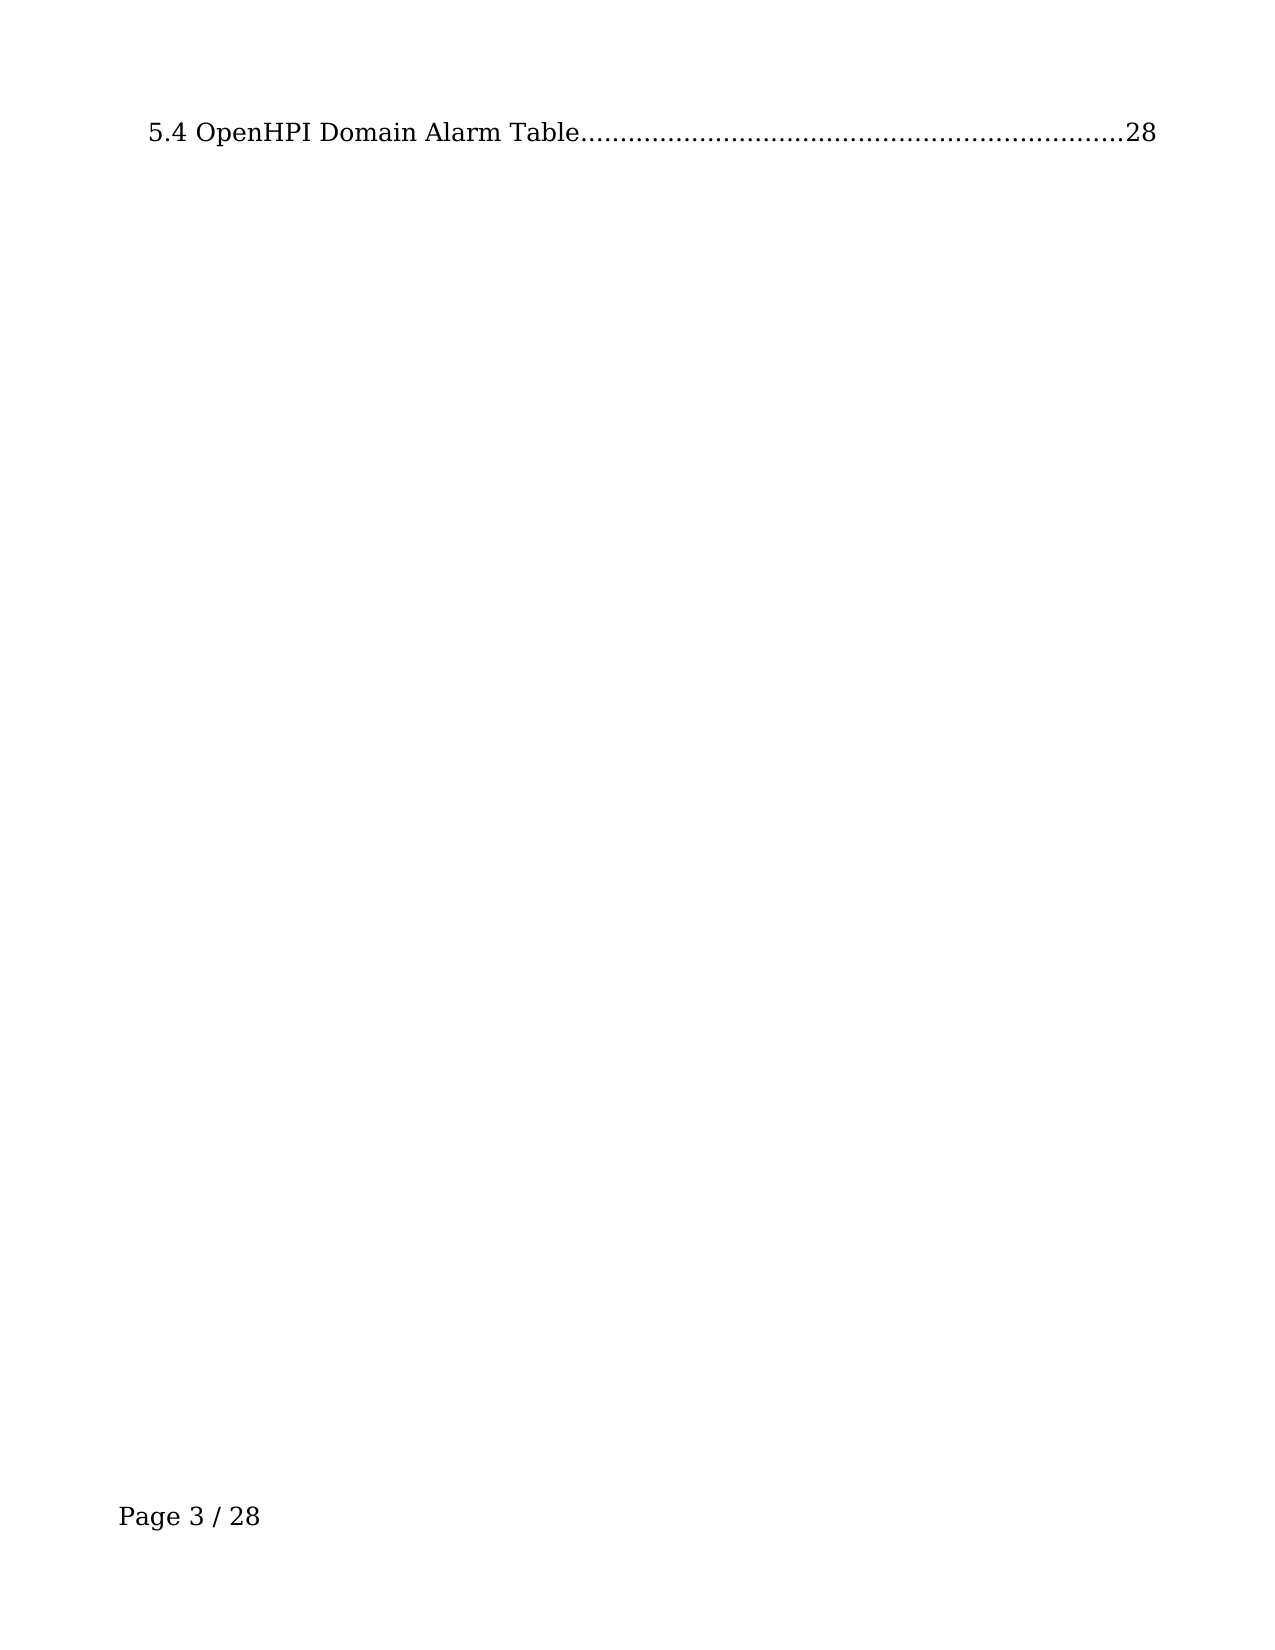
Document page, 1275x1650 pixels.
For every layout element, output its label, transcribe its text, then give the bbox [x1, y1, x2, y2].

text 5.4 OpenHPI Domain Alarm Table 28 [148, 118, 1157, 147]
